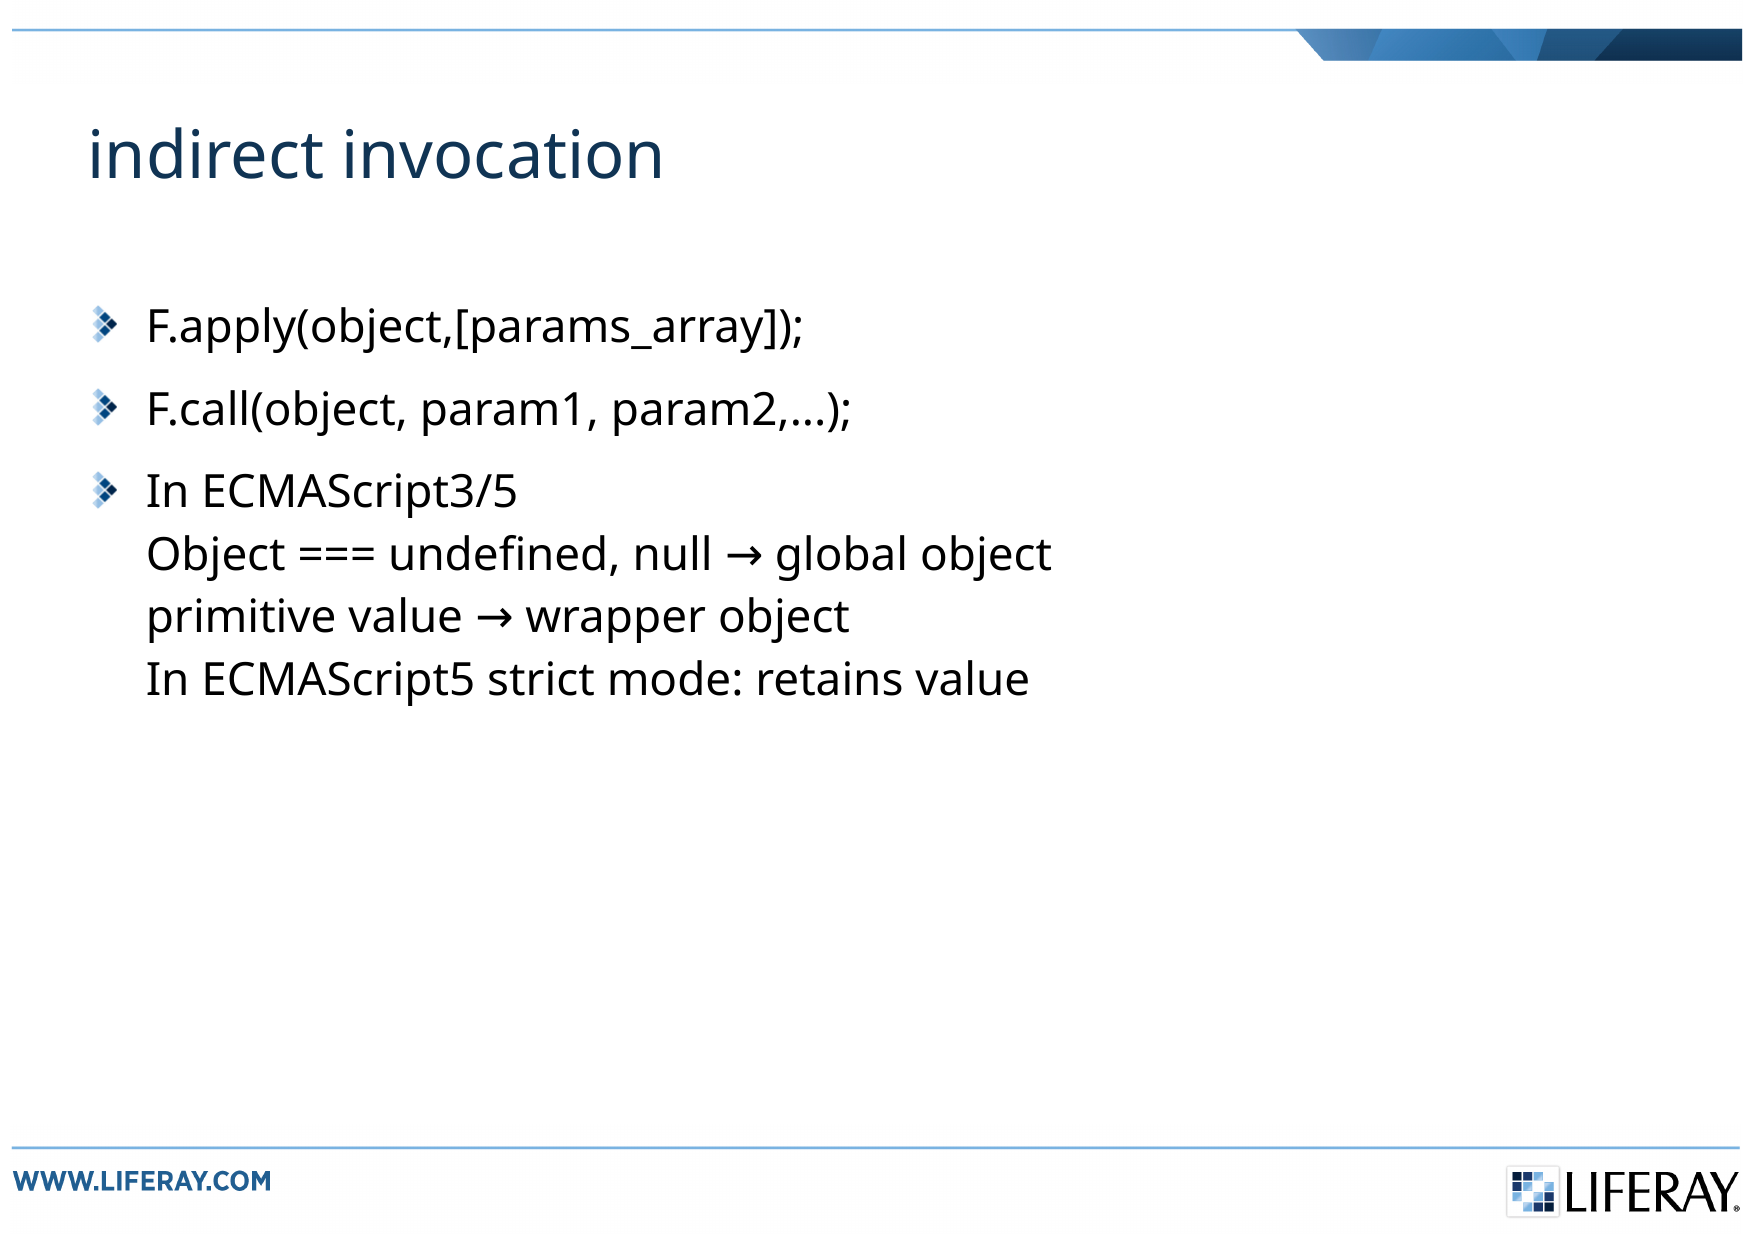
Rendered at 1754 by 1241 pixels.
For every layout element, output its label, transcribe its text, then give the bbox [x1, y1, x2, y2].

picture [10, 1124, 1741, 1234]
title indirect invocation [87, 49, 1667, 257]
list F.apply(object,[params_array]); F.call(object, param1, param2,...); In ECMAScript3/5 Object === undefined, null → global object primitive value → wrapper object In ECMAScript5 strict mode: retains value [75, 293, 1564, 1013]
picture [12, 0, 1743, 84]
